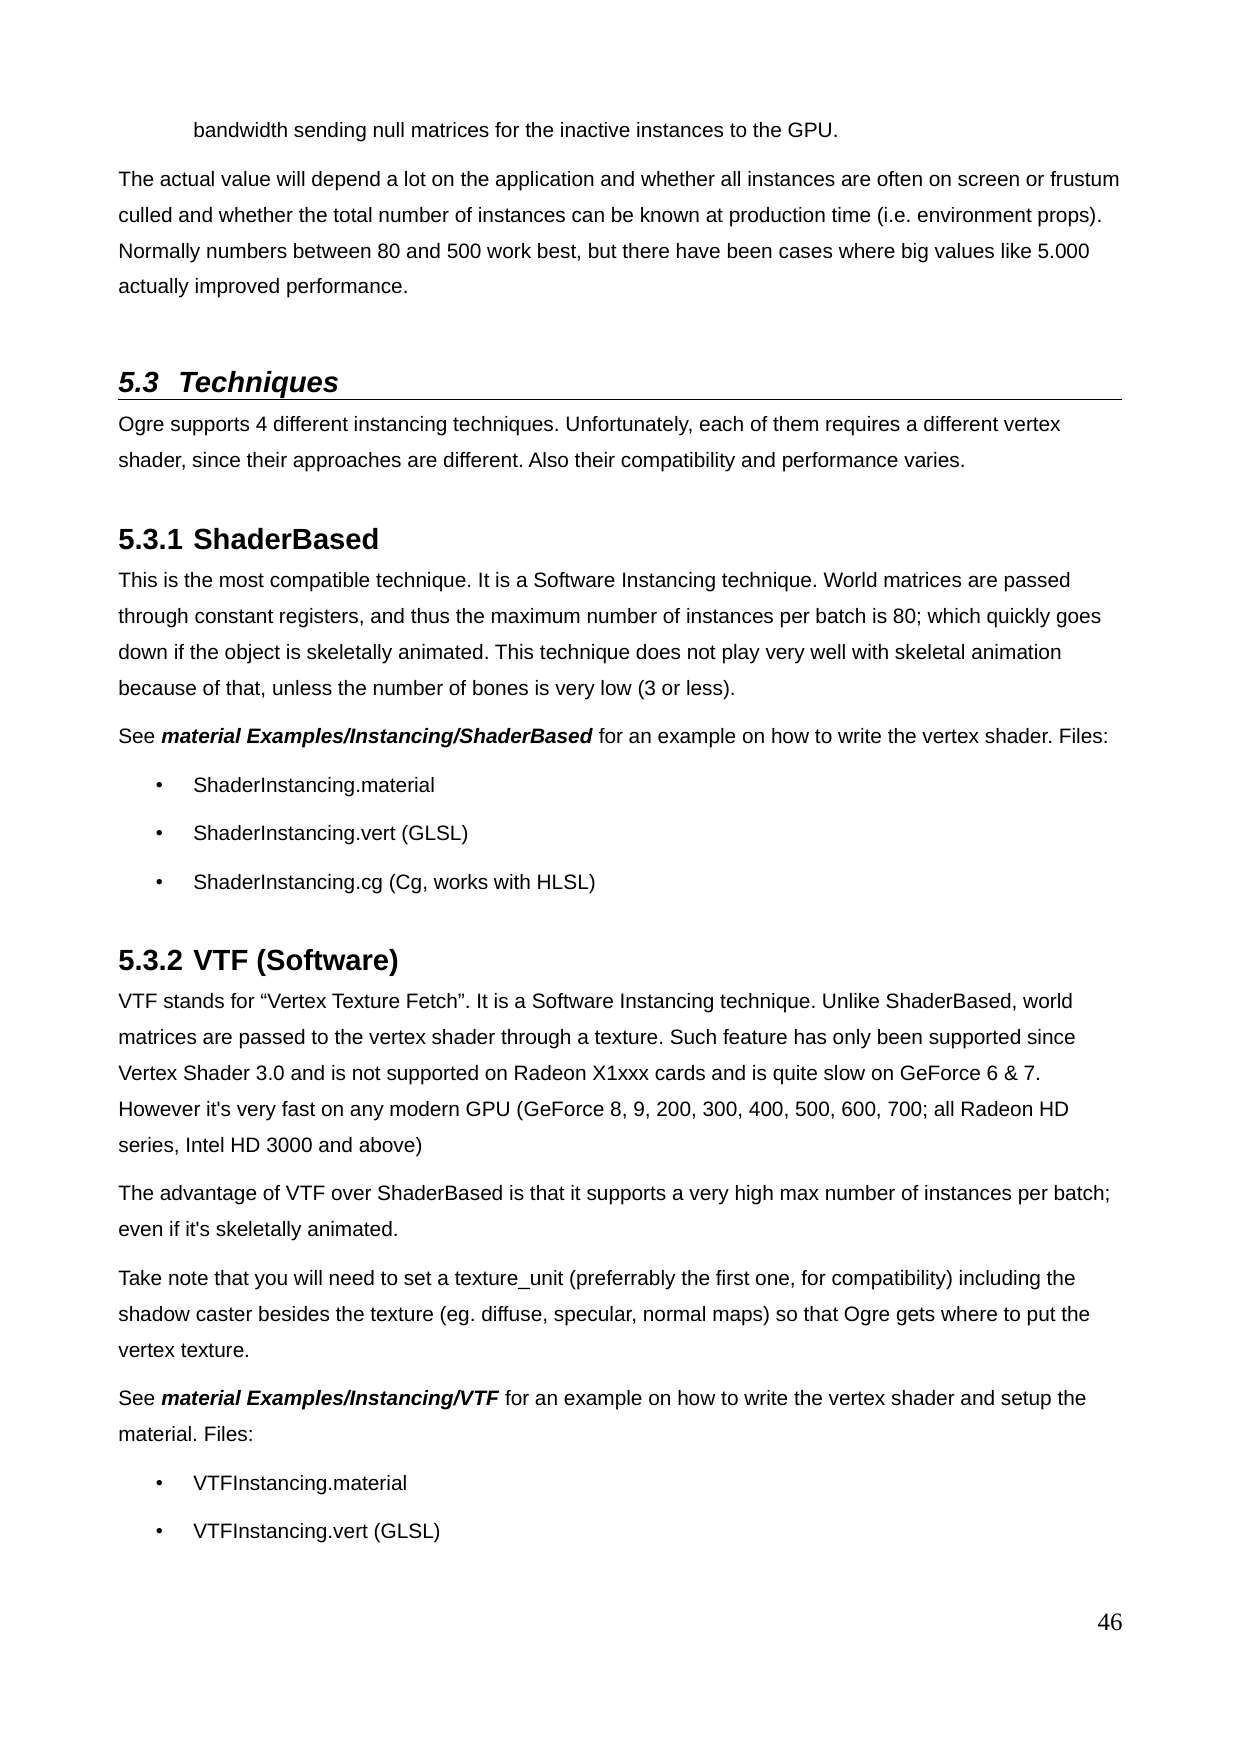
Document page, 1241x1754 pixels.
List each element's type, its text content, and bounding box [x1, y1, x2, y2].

subtitle VTF (Software) [118, 943, 1122, 977]
list ShaderInstancing.material [156, 772, 1122, 796]
text Ogre supports 4 different instancing techniques. Unfortunately, each of them requires a different vertex shader, since their approaches are different. Also their compatibility and performance varies. [118, 412, 1122, 472]
list VTFInstancing.vert (GLSL) [156, 1519, 1122, 1543]
text See material Examples/Instancing/VTF for an example on how to write the vertex shader and setup the material. Files: [118, 1386, 1122, 1446]
subtitle ShaderBased [118, 522, 1122, 555]
text The advantage of VTF over ShaderBased is that it supports a very high max number of instances per batch; even if it's skeletally animated. [118, 1181, 1122, 1241]
text This is the most compatible technique. It is a Software Instancing technique. World matrices are passed through constant registers, and thus the maximum number of instances per batch is 80; which quickly goes down if the object is skeletally animated. This technique does not play very well with skeletal animation because of that, unless the number of bones is very low (3 or less). [118, 568, 1122, 699]
text See material Examples/Instancing/ShaderBased for an example on how to write the vertex shader. Files: [118, 724, 1122, 748]
subtitle Techniques [118, 365, 1122, 399]
text VTF stands for “Vertex Texture Fetch”. It is a Software Instancing technique. Unlike ShaderBased, world matrices are passed to the vertex shader through a texture. Such feature has only been supported since Vertex Shader 3.0 and is not supported on Radeon X1xxx cards and is quite slow on GeForce 6 & 7. However it's very fast on any modern GPU (GeForce 8, 9, 200, 300, 400, 500, 600, 700; all Radeon HD series, Intel HD 3000 and above) [118, 989, 1122, 1157]
list ShaderInstancing.vert (GLSL) [156, 821, 1122, 845]
text The actual value will depend a lot on the application and whether all instances are often on screen or frustum culled and whether the total number of instances can be known at production time (i.e. environment props). Normally numbers between 80 and 500 work best, but there have been cases where big values like 5.000 actually improved performance. [118, 167, 1122, 298]
list VTFInstancing.material [156, 1470, 1122, 1494]
text Take note that you will need to set a texture_unit (preferrably the first one, for compatibility) including the shadow caster besides the texture (eg. diffuse, specular, normal maps) so that Ogre gets where to put the vertex texture. [118, 1266, 1122, 1361]
list ShaderInstancing.cg (Cg, works with HLSL) [156, 869, 1122, 893]
list bandwidth sending null matrices for the inactive instances to the GPU. [156, 118, 1122, 142]
